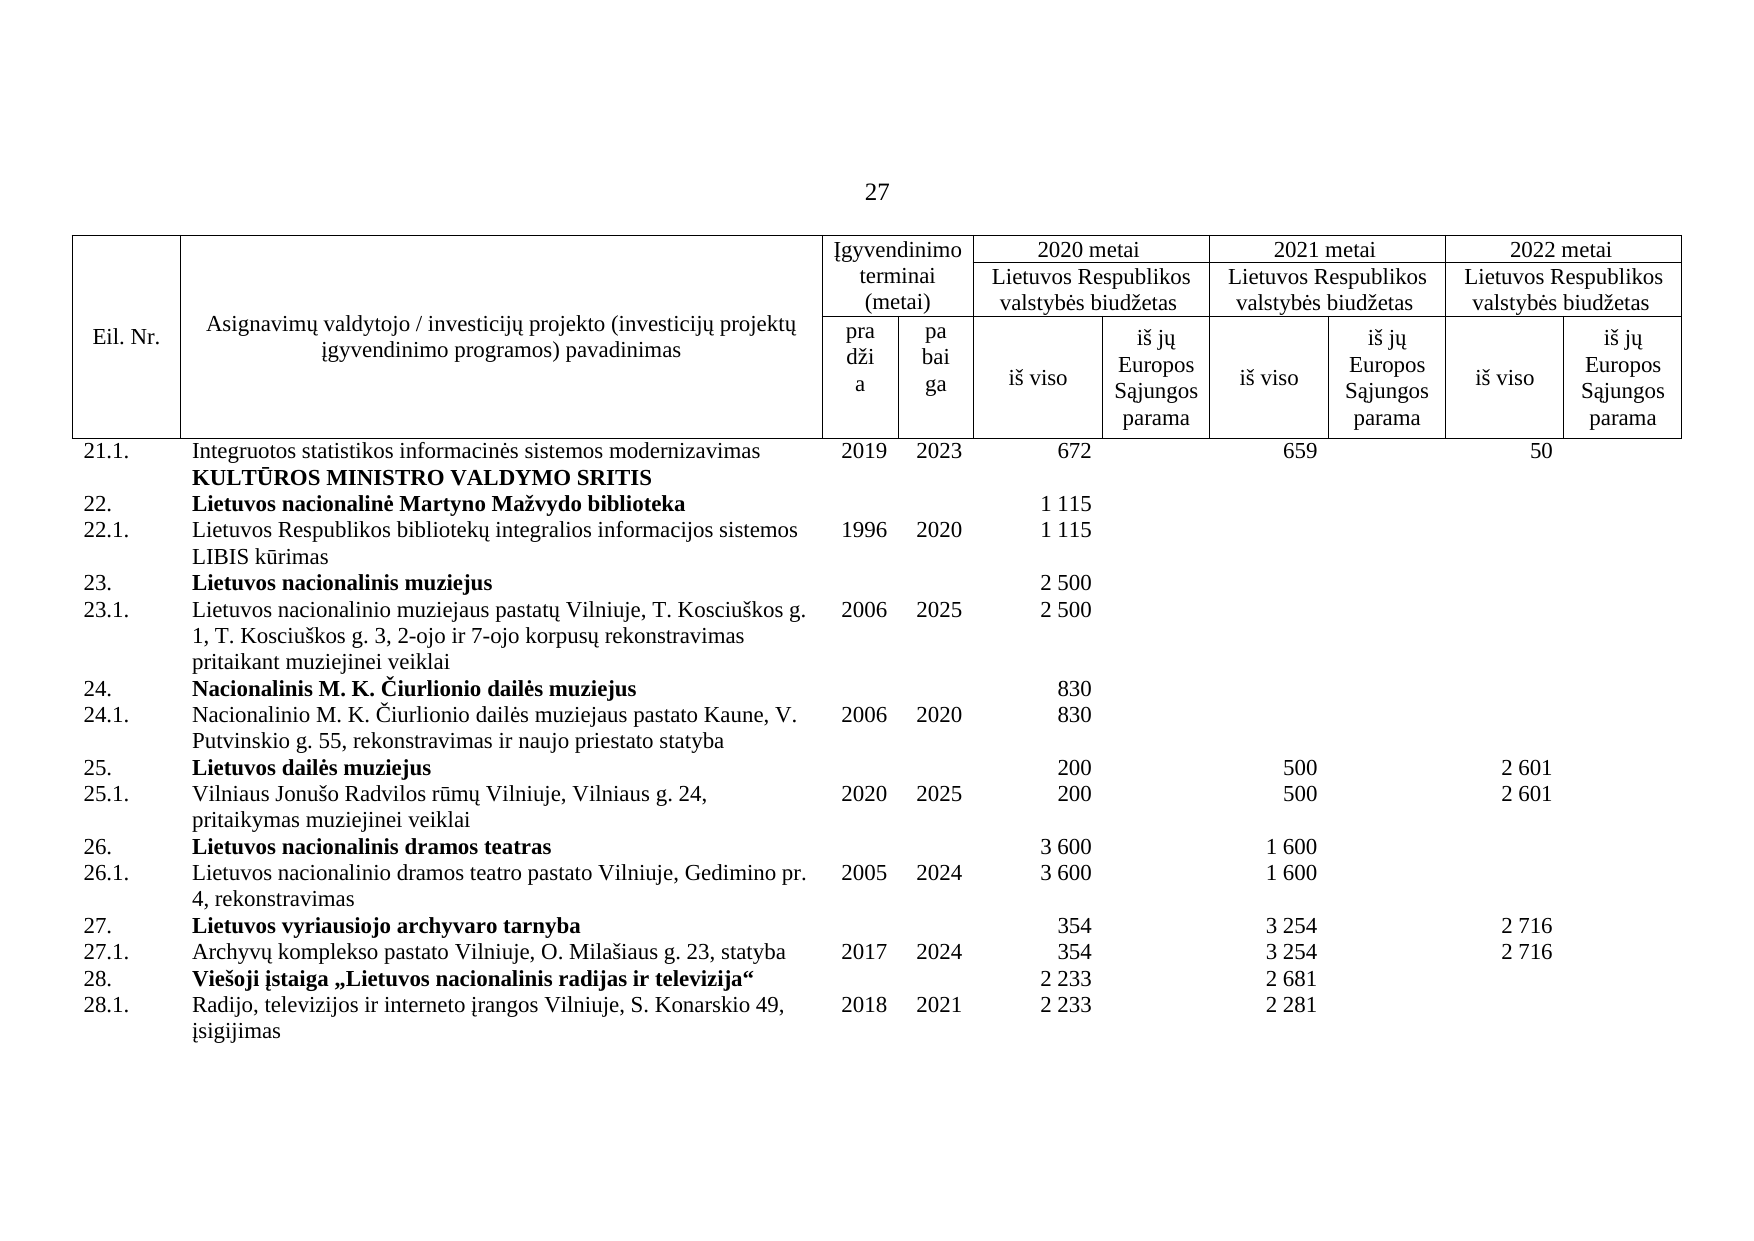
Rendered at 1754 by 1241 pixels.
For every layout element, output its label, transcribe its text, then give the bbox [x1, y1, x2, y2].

table_cell 2023 [898, 439, 973, 464]
table_cell [1103, 675, 1209, 701]
table_cell 1 600 [1209, 833, 1328, 859]
table_cell [1564, 912, 1682, 938]
table_cell [898, 464, 973, 490]
table_cell 1 600 [1209, 859, 1328, 912]
table_cell [898, 675, 973, 701]
table_cell [822, 464, 898, 490]
table_header Įgyvendinimo terminai (metai) [823, 236, 973, 316]
table_cell 200 [973, 754, 1103, 780]
table_cell Lietuvos nacionalinio dramos teatro pastato Vilniuje, Gedimino pr. 4, rekonstravimas [181, 859, 822, 912]
table_cell Lietuvos nacionalinio muziejaus pastatų Vilniuje, T. Kosciuškos g. 1, T. Kosciuškos g. 3, 2-ojo ir 7-ojo korpusų rekonstravimas pritaikant muziejinei veiklai [181, 596, 822, 675]
table_cell [1328, 938, 1446, 964]
table_cell 2 681 [1209, 965, 1328, 991]
table_cell 2 601 [1446, 754, 1564, 780]
table_cell [898, 833, 973, 859]
table_cell 2018 [822, 991, 898, 1044]
table_cell 26. [72, 833, 181, 859]
table_cell [1103, 490, 1209, 517]
table_cell iš viso [1446, 317, 1563, 437]
table_cell [1564, 675, 1682, 701]
table_cell [1328, 439, 1446, 464]
table_cell [1446, 569, 1564, 596]
table_cell [1328, 490, 1446, 517]
table_cell [1328, 569, 1446, 596]
table_cell [1103, 991, 1209, 1044]
table_cell iš jų Europos Sąjungos parama [1329, 317, 1445, 437]
table_cell iš jų Europos Sąjungos parama [1103, 317, 1209, 437]
table_cell 1996 [822, 517, 898, 569]
table_cell 2 716 [1446, 912, 1564, 938]
table_cell 2 500 [973, 596, 1103, 675]
table_header Eil. Nr. [73, 236, 180, 437]
table_cell [822, 912, 898, 938]
table_cell [1328, 965, 1446, 991]
table_cell [1103, 833, 1209, 859]
table_cell 2017 [822, 938, 898, 964]
table_cell Lietuvos Respublikos valstybės biudžetas [1446, 263, 1681, 316]
table_cell [1446, 517, 1564, 569]
table_cell [1564, 701, 1682, 754]
table_cell 3 254 [1209, 938, 1328, 964]
table_cell [1103, 596, 1209, 675]
table_cell [898, 912, 973, 938]
table_cell 23.1. [72, 596, 181, 675]
table_cell 28.1. [72, 991, 181, 1044]
table_header Asignavimų valdytojo / investicijų projekto (investicijų projektų įgyvendinimo programos) pavadinimas [181, 236, 822, 437]
table_cell [1446, 596, 1564, 675]
table_cell [1103, 464, 1209, 490]
table_cell 2006 [822, 701, 898, 754]
table_cell pabaiga [899, 317, 973, 437]
table_cell [1564, 965, 1682, 991]
table_cell 2 233 [973, 991, 1103, 1044]
table_cell [1209, 701, 1328, 754]
table_cell 354 [973, 912, 1103, 938]
table_cell [1328, 754, 1446, 780]
table_cell [1564, 517, 1682, 569]
table_cell iš viso [1210, 317, 1328, 437]
table_cell iš viso [974, 317, 1102, 437]
table_cell Lietuvos Respublikos bibliotekų integralios informacijos sistemos LIBIS kūrimas [181, 517, 822, 569]
table_cell 50 [1446, 439, 1564, 464]
table_cell Lietuvos Respublikos valstybės biudžetas [974, 263, 1209, 316]
table_cell 2 500 [973, 569, 1103, 596]
table_cell [1564, 938, 1682, 964]
table_cell 2021 [898, 991, 973, 1044]
table_cell [1564, 439, 1682, 464]
table_cell Lietuvos nacionalinis muziejus [181, 569, 822, 596]
table_cell 27. [72, 912, 181, 938]
table_cell [1328, 780, 1446, 833]
table_cell 500 [1209, 780, 1328, 833]
table_cell [1446, 490, 1564, 517]
table_cell [1446, 991, 1564, 1044]
table_cell [898, 569, 973, 596]
table_cell [72, 464, 181, 490]
table_cell [1103, 439, 1209, 464]
table_cell [1446, 464, 1564, 490]
table_cell [1103, 569, 1209, 596]
table_cell 24.1. [72, 701, 181, 754]
table_cell [1564, 859, 1682, 912]
table_cell 25.1. [72, 780, 181, 833]
table_cell Lietuvos vyriausiojo archyvaro tarnyba [181, 912, 822, 938]
table_cell [1328, 675, 1446, 701]
table_cell [822, 833, 898, 859]
table_cell [1103, 912, 1209, 938]
table_cell 354 [973, 938, 1103, 964]
table_cell [1209, 596, 1328, 675]
table_cell [1328, 833, 1446, 859]
table_cell Kultūros ministro valdymo sritis [181, 464, 822, 490]
table_cell [1209, 490, 1328, 517]
table_cell 500 [1209, 754, 1328, 780]
table_cell [822, 754, 898, 780]
table_header 2021 metai [1210, 236, 1445, 262]
table_header 2022 metai [1446, 236, 1681, 262]
table_cell [1209, 517, 1328, 569]
table_cell [1564, 754, 1682, 780]
table_cell 672 [973, 439, 1103, 464]
table_cell 24. [72, 675, 181, 701]
table_cell 659 [1209, 439, 1328, 464]
table_cell Lietuvos dailės muziejus [181, 754, 822, 780]
table_cell [1564, 464, 1682, 490]
table_cell iš jų Europos Sąjungos parama [1564, 317, 1681, 437]
table_cell Integruotos statistikos informacinės sistemos modernizavimas [181, 439, 822, 464]
table_cell [1446, 675, 1564, 701]
table_cell [1564, 991, 1682, 1044]
table_cell [1103, 780, 1209, 833]
table_cell 2020 [898, 517, 973, 569]
table_cell [822, 569, 898, 596]
table_cell [973, 464, 1103, 490]
table_cell 2020 [822, 780, 898, 833]
table_cell Archyvų komplekso pastato Vilniuje, O. Milašiaus g. 23, statyba [181, 938, 822, 964]
table_cell Lietuvos nacionalinis dramos teatras [181, 833, 822, 859]
table_cell [822, 490, 898, 517]
table_cell 2 233 [973, 965, 1103, 991]
table_cell [822, 965, 898, 991]
table_cell [1446, 859, 1564, 912]
table_header 2020 metai [974, 236, 1209, 262]
table_cell [1328, 701, 1446, 754]
table_cell [1328, 596, 1446, 675]
table_cell Nacionalinis M. K. Čiurlionio dailės muziejus [181, 675, 822, 701]
table_cell 2020 [898, 701, 973, 754]
table_cell 2025 [898, 780, 973, 833]
table_cell 2024 [898, 938, 973, 964]
table_cell 3 600 [973, 859, 1103, 912]
table_cell [898, 490, 973, 517]
table_cell [1564, 833, 1682, 859]
table_cell [1328, 464, 1446, 490]
table_cell 28. [72, 965, 181, 991]
table_cell [1103, 701, 1209, 754]
table_cell 27.1. [72, 938, 181, 964]
table_cell Lietuvos Respublikos valstybės biudžetas [1210, 263, 1445, 316]
table_cell [1564, 596, 1682, 675]
table_cell 830 [973, 675, 1103, 701]
table_cell [1209, 569, 1328, 596]
table_cell Radijo, televizijos ir interneto įrangos Vilniuje, S. Konarskio 49, įsigijimas [181, 991, 822, 1044]
table_cell 22.1. [72, 517, 181, 569]
table_cell [1103, 754, 1209, 780]
table_cell 25. [72, 754, 181, 780]
table_cell [1564, 490, 1682, 517]
table_cell Vilniaus Jonušo Radvilos rūmų Vilniuje, Vilniaus g. 24, pritaikymas muziejinei veiklai [181, 780, 822, 833]
table_cell [1103, 859, 1209, 912]
table_cell [1103, 965, 1209, 991]
table_cell [1564, 780, 1682, 833]
table_cell 23. [72, 569, 181, 596]
table_cell Lietuvos nacionalinė Martyno Mažvydo biblioteka [181, 490, 822, 517]
table_cell [1103, 938, 1209, 964]
table_cell [1209, 464, 1328, 490]
table_cell Nacionalinio M. K. Čiurlionio dailės muziejaus pastato Kaune, V. Putvinskio g. 55, rekonstravimas ir naujo priestato statyba [181, 701, 822, 754]
table_cell 3 254 [1209, 912, 1328, 938]
table_cell 2005 [822, 859, 898, 912]
table_cell [898, 754, 973, 780]
table_cell pradžia [823, 317, 898, 437]
table_cell [1328, 991, 1446, 1044]
table_cell 2006 [822, 596, 898, 675]
table_cell 830 [973, 701, 1103, 754]
table_cell 200 [973, 780, 1103, 833]
table_cell 2024 [898, 859, 973, 912]
table_cell Viešoji įstaiga „Lietuvos nacionalinis radijas ir televizija“ [181, 965, 822, 991]
table_cell [1209, 675, 1328, 701]
table_cell [1103, 517, 1209, 569]
table_cell 22. [72, 490, 181, 517]
table_cell 21.1. [72, 439, 181, 464]
table_cell 1 115 [973, 490, 1103, 517]
table_cell [822, 675, 898, 701]
table_cell 2 601 [1446, 780, 1564, 833]
table_cell [1564, 569, 1682, 596]
table_cell [1446, 965, 1564, 991]
table_cell [1446, 701, 1564, 754]
table_cell [1446, 833, 1564, 859]
table_cell 26.1. [72, 859, 181, 912]
table_cell 2025 [898, 596, 973, 675]
table_cell [898, 965, 973, 991]
table_cell 3 600 [973, 833, 1103, 859]
table_cell [1328, 912, 1446, 938]
table_cell 1 115 [973, 517, 1103, 569]
table_cell 2 716 [1446, 938, 1564, 964]
table_cell [1328, 517, 1446, 569]
table_cell [1328, 859, 1446, 912]
table_cell 2019 [822, 439, 898, 464]
table_cell 2 281 [1209, 991, 1328, 1044]
